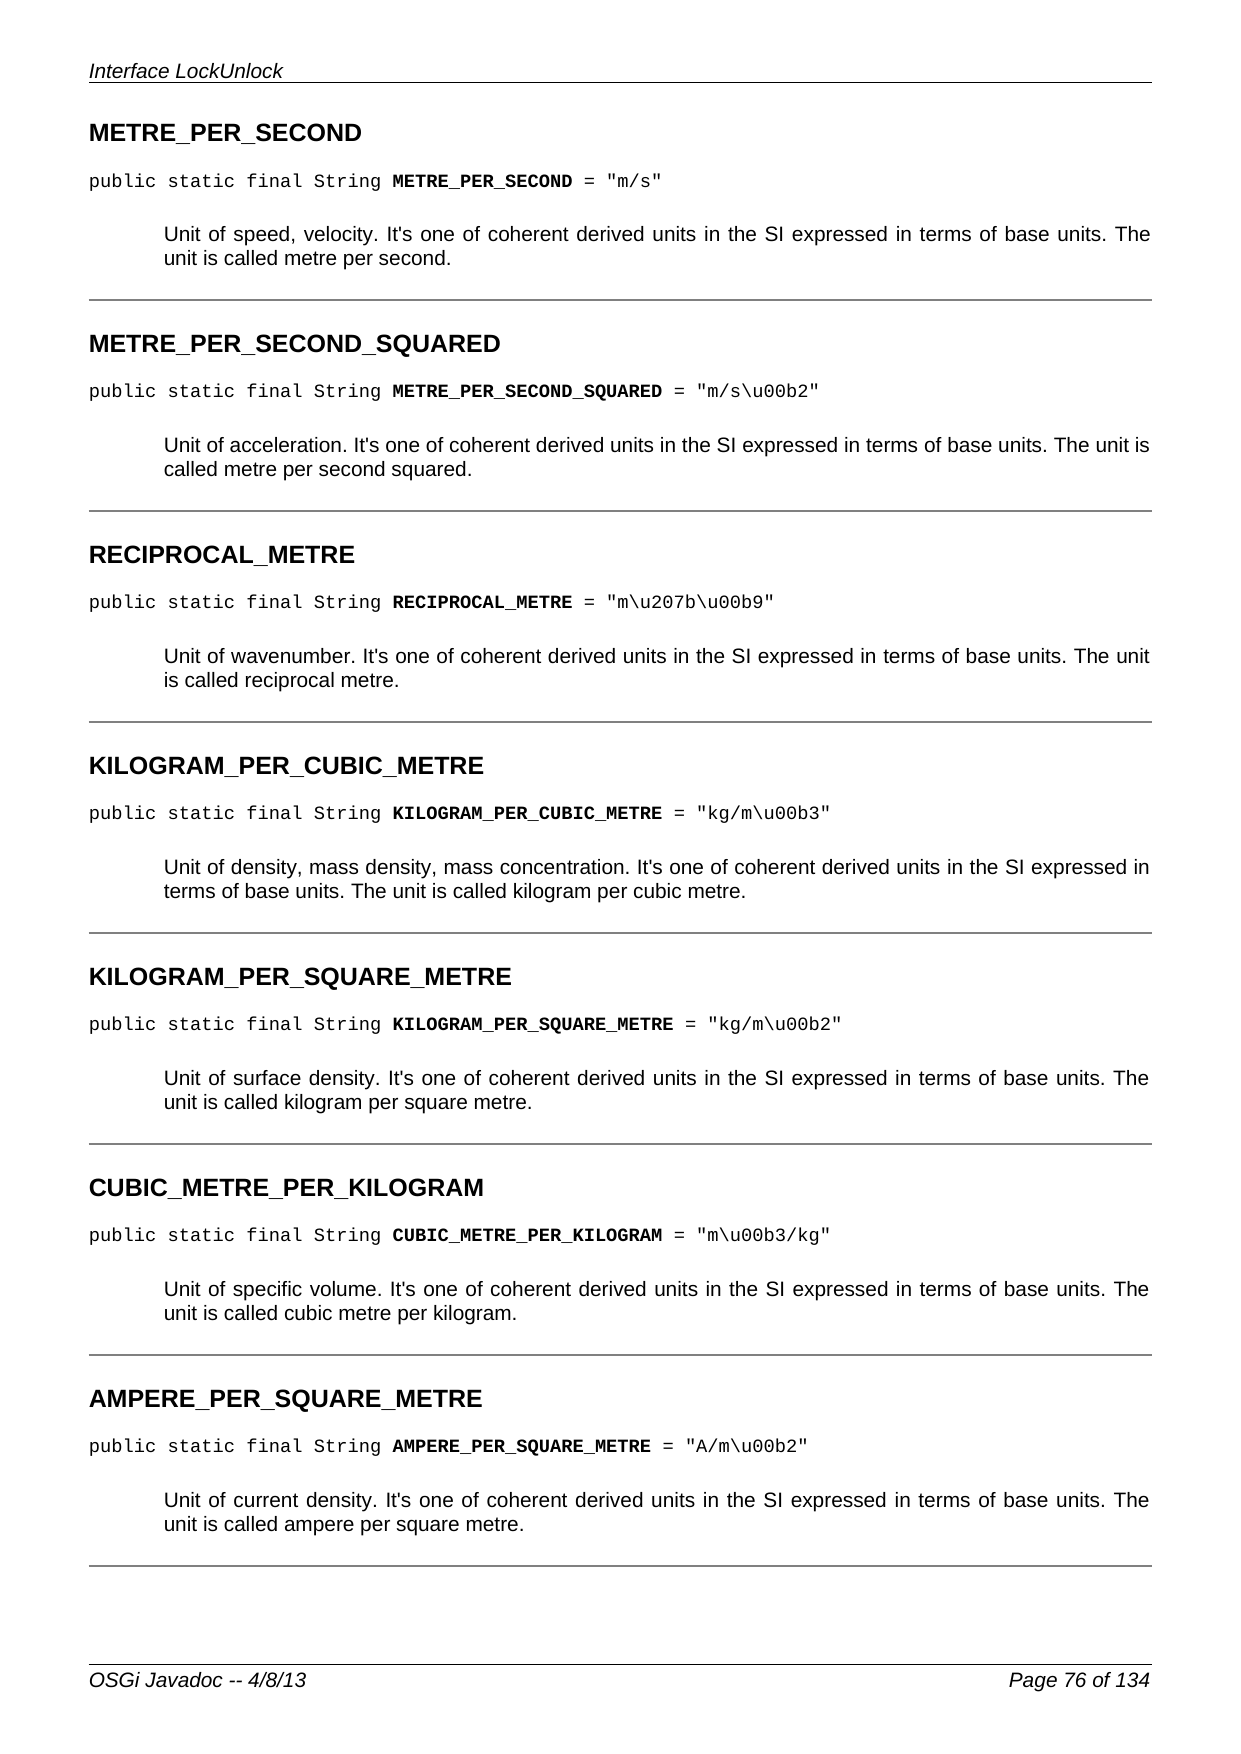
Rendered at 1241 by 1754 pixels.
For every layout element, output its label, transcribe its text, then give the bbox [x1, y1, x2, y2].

text Unit of wavenumber. It's one of coherent derived units in the SI expressed in terms of base units. The unit is called reciprocal metre. [163, 644, 1152, 692]
text Unit of speed, velocity. It's one of coherent derived units in the SI expressed in terms of base units. The unit is called metre per second. [163, 222, 1152, 270]
text Unit of current density. It's one of coherent derived units in the SI expressed in terms of base units. The unit is called ampere per square metre. [163, 1487, 1152, 1535]
text public static final String CUBIC_METRE_PER_KILOGRAM = "m\u00b3/kg" [88, 1226, 1152, 1247]
text public static final String KILOGRAM_PER_CUBIC_METRE = "kg/m\u00b3" [88, 804, 1152, 825]
text Unit of density, mass density, mass concentration. It's one of coherent derived units in the SI expressed in terms of base units. The unit is called kilogram per cubic metre. [163, 854, 1152, 902]
text Unit of specific volume. It's one of coherent derived units in the SI expressed in terms of base units. The unit is called cubic metre per kilogram. [163, 1276, 1152, 1324]
subtitle METRE_PER_SECOND [88, 118, 1152, 147]
text public static final String KILOGRAM_PER_SQUARE_METRE = "kg/m\u00b2" [88, 1015, 1152, 1036]
text public static final String METRE_PER_SECOND_SQUARED = "m/s\u00b2" [88, 382, 1152, 403]
subtitle AMPERE_PER_SQUARE_METRE [88, 1384, 1152, 1413]
text public static final String RECIPROCAL_METRE = "m\u207b\u00b9" [88, 593, 1152, 614]
subtitle CUBIC_METRE_PER_KILOGRAM [88, 1173, 1152, 1202]
text public static final String AMPERE_PER_SQUARE_METRE = "A/m\u00b2" [88, 1437, 1152, 1458]
text Unit of surface density. It's one of coherent derived units in the SI expressed in terms of base units. The unit is called kilogram per square metre. [163, 1066, 1152, 1113]
text Unit of acceleration. It's one of coherent derived units in the SI expressed in terms of base units. The unit is called metre per second squared. [163, 433, 1152, 481]
text public static final String METRE_PER_SECOND = "m/s" [88, 171, 1152, 193]
subtitle KILOGRAM_PER_CUBIC_METRE [88, 751, 1152, 780]
subtitle METRE_PER_SECOND_SQUARED [88, 329, 1152, 358]
subtitle RECIPROCAL_METRE [88, 540, 1152, 569]
subtitle KILOGRAM_PER_SQUARE_METRE [88, 962, 1152, 991]
